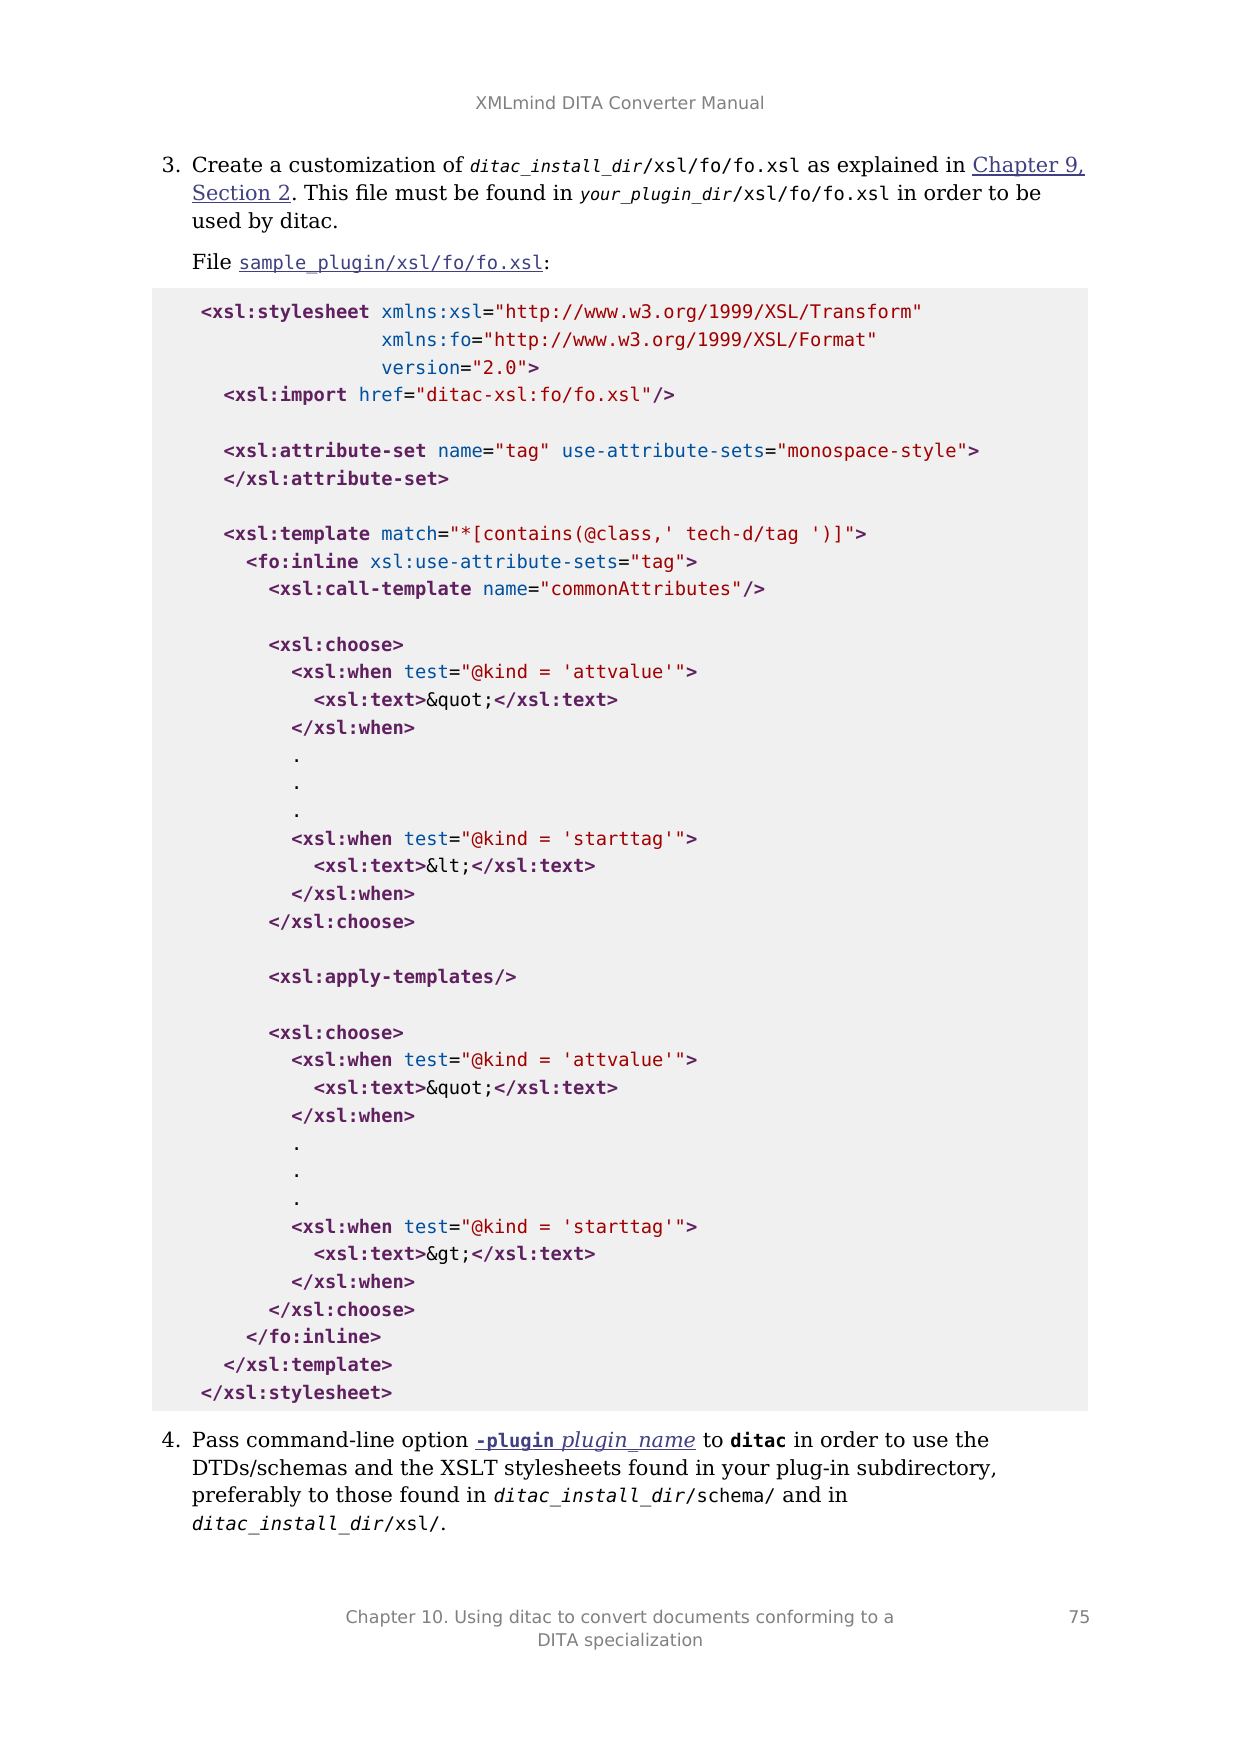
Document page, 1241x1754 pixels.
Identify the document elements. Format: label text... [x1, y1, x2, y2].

list Create a customization of ditac_install_dir/xsl/fo/fo.xsl as explained in Chapter 9, Section 2. This file must be found in your_plugin_dir/xsl/fo/fo.xsl in order to be used by ditac. [150, 150, 1090, 233]
list <xsl:stylesheet xmlns:xsl="http://www.w3.org/1999/XSL/Transform" xmlns:fo="http://www.w3.org/1999/XSL/Format" version="2.0"> <xsl:import href="ditac-xsl:fo/fo.xsl"/> <xsl:attribute-set name="tag" use-attribute-sets="monospace-style"> </xsl:attribute-set> <xsl:template match="*[contains(@class,' tech-d/tag ')]"> <fo:inline xsl:use-attribute-sets="tag"> <xsl:call-template name="commonAttributes"/> <xsl:choose> <xsl:when test="@kind = 'attvalue'"> <xsl:text>&quot;</xsl:text> </xsl:when> . . . <xsl:when test="@kind = 'starttag'"> <xsl:text>&lt;</xsl:text> </xsl:when> </xsl:choose> <xsl:apply-templates/> <xsl:choose> <xsl:when test="@kind = 'attvalue'"> <xsl:text>&quot;</xsl:text> </xsl:when> . . . <xsl:when test="@kind = 'starttag'"> <xsl:text>&gt;</xsl:text> </xsl:when> </xsl:choose> </fo:inline> </xsl:template> </xsl:stylesheet> [152, 288, 1088, 1411]
list File sample_plugin/xsl/fo/fo.xsl: [150, 247, 1090, 274]
list Pass command-line option -plugin plugin_name to ditac in order to use the DTDs/schemas and the XSLT stylesheets found in your plug-in subdirectory, preferably to those found in ditac_install_dir/schema/ and in ditac_install_dir/xsl/. [150, 1424, 1090, 1535]
